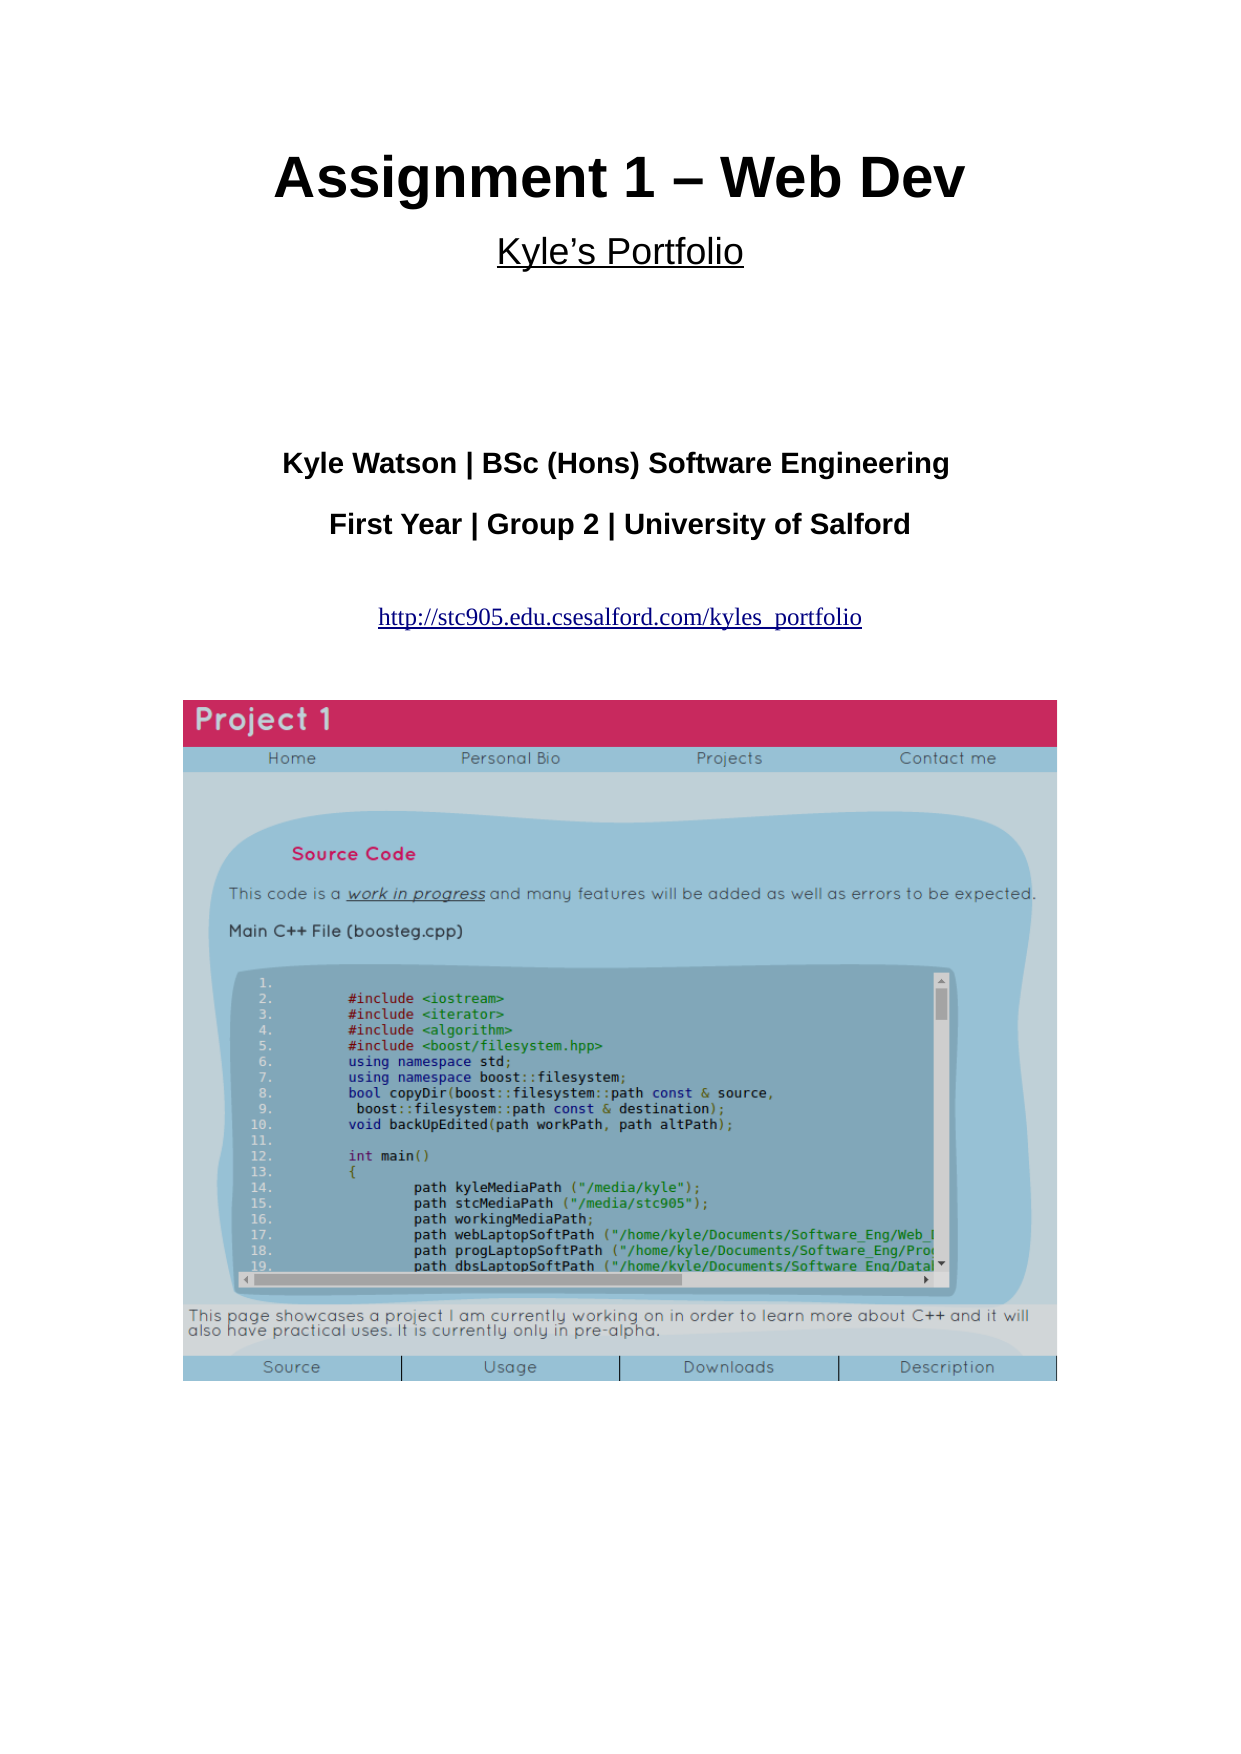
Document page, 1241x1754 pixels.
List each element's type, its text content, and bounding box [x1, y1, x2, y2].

title Assignment 1 – Web Dev [118, 143, 1122, 210]
subtitle Kyle Watson | BSc (Hons) Software Engineering [118, 446, 1122, 480]
text http://stc905.edu.csesalford.com/kyles_portfolio [118, 602, 1122, 631]
picture [183, 700, 1058, 1381]
subtitle Kyle’s Portfolio [118, 229, 1122, 272]
subtitle First Year | Group 2 | University of Salford [118, 507, 1122, 541]
